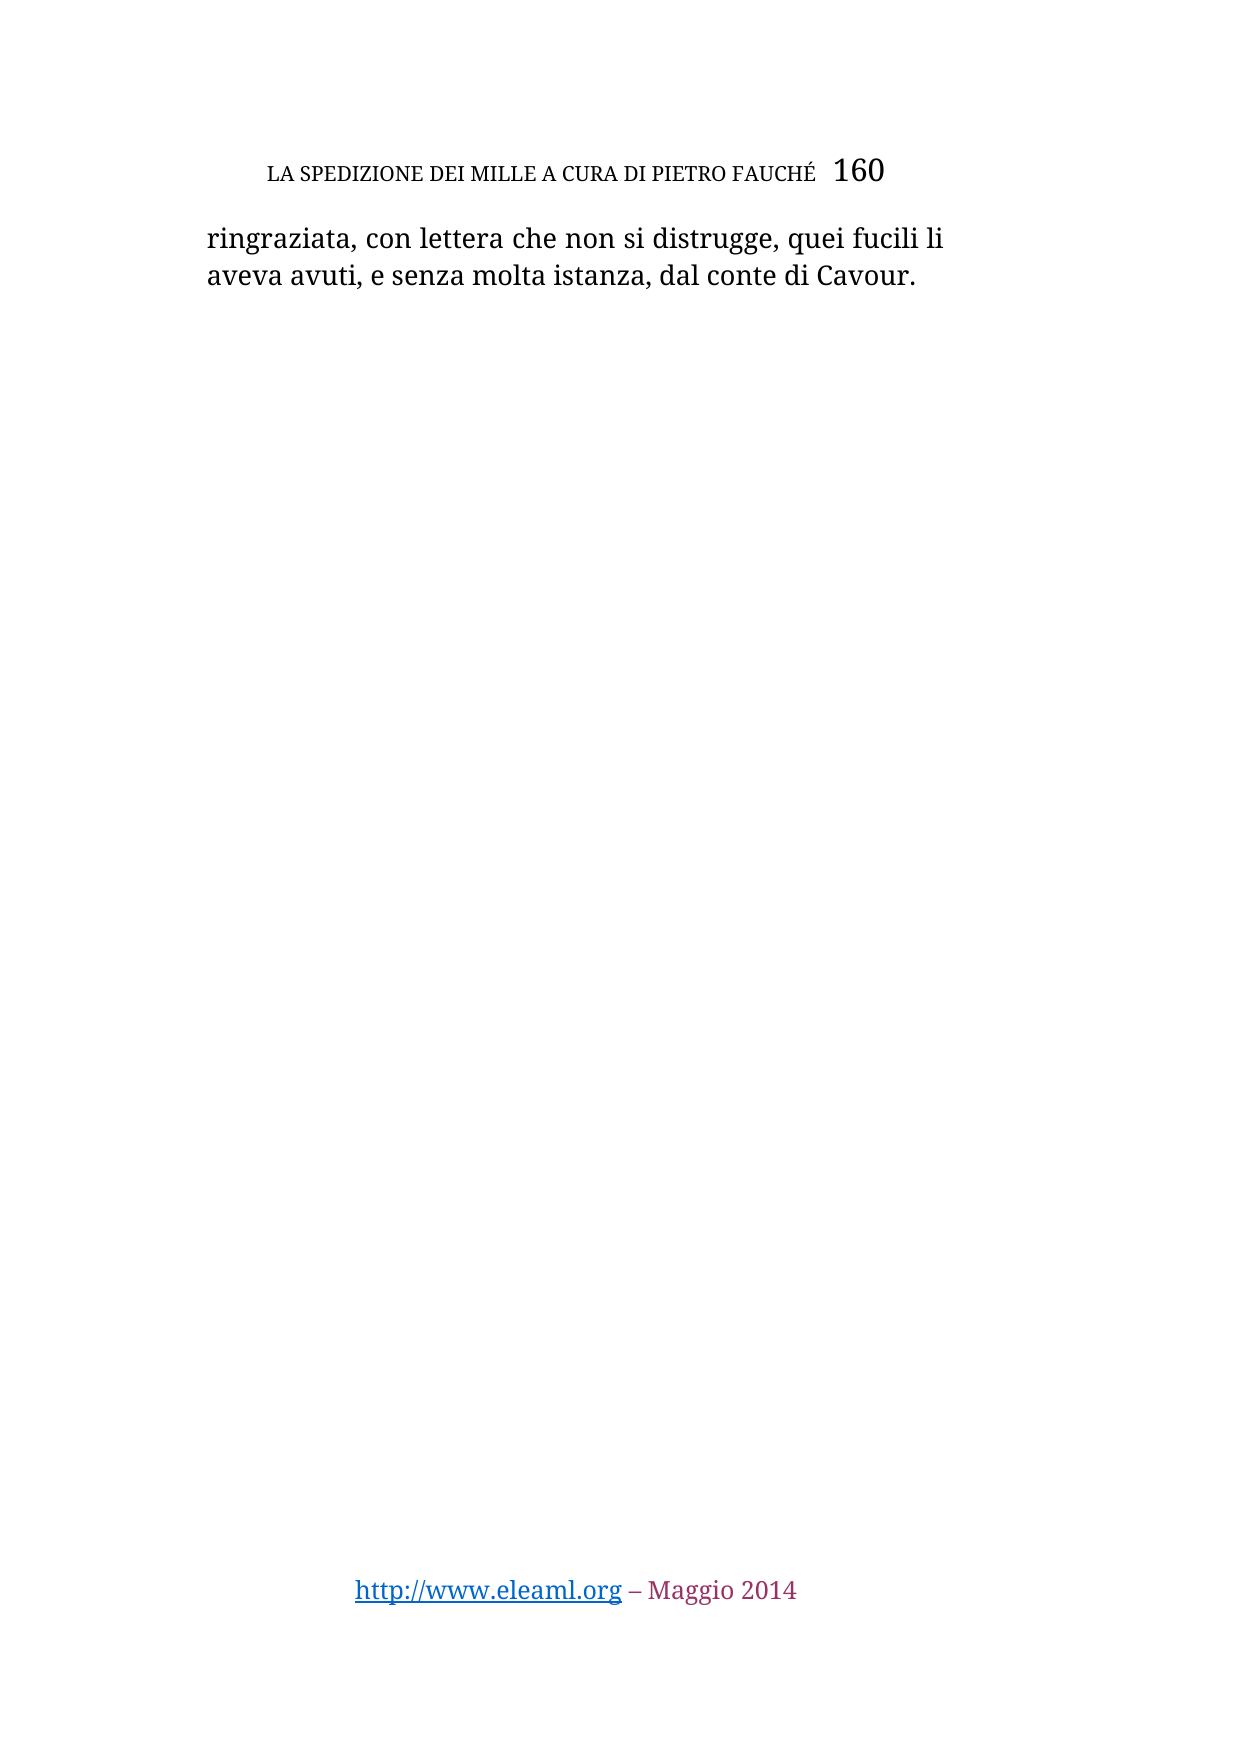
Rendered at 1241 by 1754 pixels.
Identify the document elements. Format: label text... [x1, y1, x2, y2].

text ringraziata, con lettera che non si distrugge, quei fucili li aveva avuti, e senza molta istanza, dal conte di Cavour. [207, 220, 945, 293]
